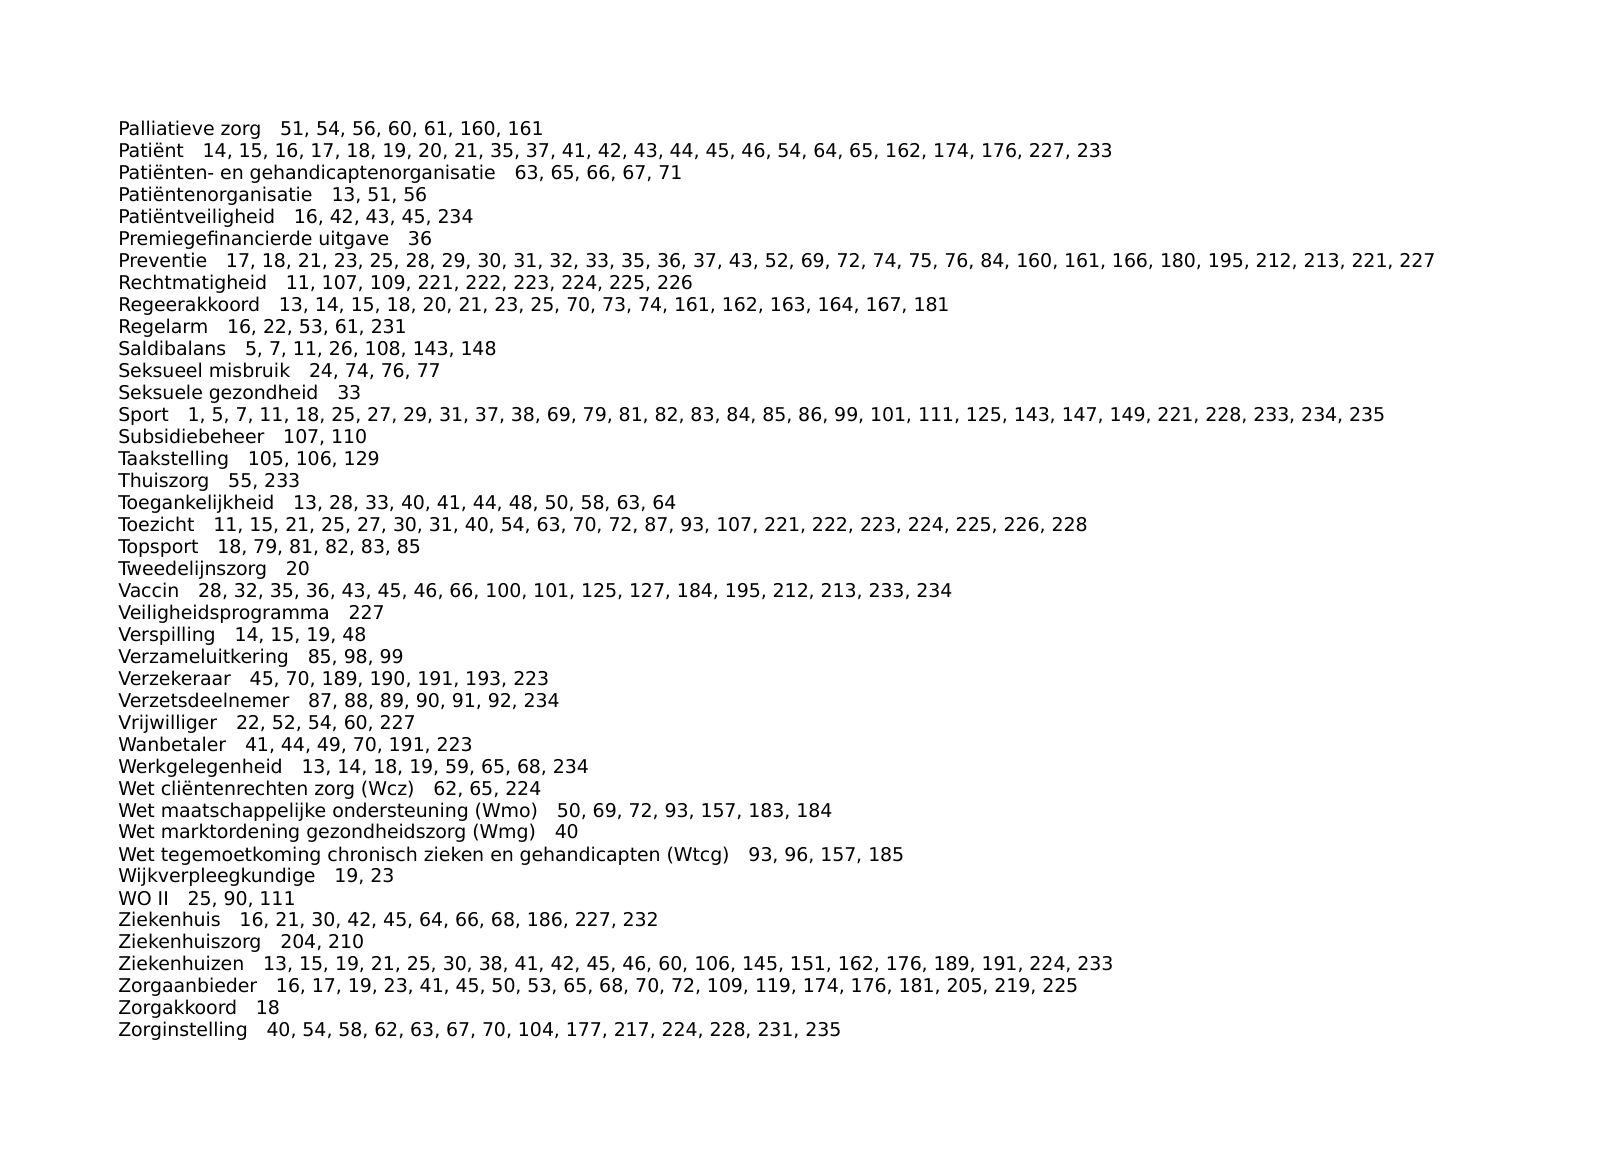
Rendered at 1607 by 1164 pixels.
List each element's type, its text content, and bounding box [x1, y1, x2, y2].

text Wet maatschappelijke ondersteuning (Wmo) 50, 69, 72, 93, 157, 183, 184 [118, 799, 1488, 821]
text Wet marktordening gezondheidszorg (Wmg) 40 [118, 821, 1488, 843]
text Taakstelling 105, 106, 129 [118, 448, 1488, 470]
text Verzekeraar 45, 70, 189, 190, 191, 193, 223 [118, 668, 1488, 689]
text Thuiszorg 55, 233 [118, 470, 1488, 492]
text Ziekenhuizen 13, 15, 19, 21, 25, 30, 38, 41, 42, 45, 46, 60, 106, 145, 151, 162, 176, 189, 191, 224, 233 [118, 953, 1488, 975]
text Verspilling 14, 15, 19, 48 [118, 624, 1488, 646]
text Patiëntveiligheid 16, 42, 43, 45, 234 [118, 206, 1488, 228]
text Tweedelijnszorg 20 [118, 558, 1488, 580]
text Topsport 18, 79, 81, 82, 83, 85 [118, 536, 1488, 558]
text Saldibalans 5, 7, 11, 26, 108, 143, 148 [118, 338, 1488, 360]
text Rechtmatigheid 11, 107, 109, 221, 222, 223, 224, 225, 226 [118, 272, 1488, 294]
text Regeerakkoord 13, 14, 15, 18, 20, 21, 23, 25, 70, 73, 74, 161, 162, 163, 164, 167, 181 [118, 294, 1488, 316]
text Werkgelegenheid 13, 14, 18, 19, 59, 65, 68, 234 [118, 756, 1488, 777]
text Wet cliëntenrechten zorg (Wcz) 62, 65, 224 [118, 777, 1488, 799]
text Wijkverpleegkundige 19, 23 [118, 865, 1488, 887]
text WO II 25, 90, 111 [118, 887, 1488, 909]
text Toezicht 11, 15, 21, 25, 27, 30, 31, 40, 54, 63, 70, 72, 87, 93, 107, 221, 222, 223, 224, 225, 226, 228 [118, 514, 1488, 536]
text Patiënten- en gehandicaptenorganisatie 63, 65, 66, 67, 71 [118, 162, 1488, 184]
text Vrijwilliger 22, 52, 54, 60, 227 [118, 712, 1488, 733]
text Ziekenhuiszorg 204, 210 [118, 931, 1488, 953]
text Subsidiebeheer 107, 110 [118, 426, 1488, 448]
text Patiëntenorganisatie 13, 51, 56 [118, 184, 1488, 206]
text Patiënt 14, 15, 16, 17, 18, 19, 20, 21, 35, 37, 41, 42, 43, 44, 45, 46, 54, 64, 65, 162, 174, 176, 227, 233 [118, 140, 1488, 162]
text Sport 1, 5, 7, 11, 18, 25, 27, 29, 31, 37, 38, 69, 79, 81, 82, 83, 84, 85, 86, 99, 101, 111, 125, 143, 147, 149, 221, 228, 233, 234, 235 [118, 404, 1488, 426]
text Veiligheidsprogramma 227 [118, 602, 1488, 624]
text Verzameluitkering 85, 98, 99 [118, 646, 1488, 668]
text Zorgakkoord 18 [118, 997, 1488, 1019]
text Wanbetaler 41, 44, 49, 70, 191, 223 [118, 733, 1488, 756]
text Premiegefinancierde uitgave 36 [118, 228, 1488, 250]
text Zorgaanbieder 16, 17, 19, 23, 41, 45, 50, 53, 65, 68, 70, 72, 109, 119, 174, 176, 181, 205, 219, 225 [118, 975, 1488, 997]
text Wet tegemoetkoming chronisch zieken en gehandicapten (Wtcg) 93, 96, 157, 185 [118, 843, 1488, 865]
text Regelarm 16, 22, 53, 61, 231 [118, 316, 1488, 338]
text Ziekenhuis 16, 21, 30, 42, 45, 64, 66, 68, 186, 227, 232 [118, 909, 1488, 931]
text Vaccin 28, 32, 35, 36, 43, 45, 46, 66, 100, 101, 125, 127, 184, 195, 212, 213, 233, 234 [118, 580, 1488, 602]
text Verzetsdeelnemer 87, 88, 89, 90, 91, 92, 234 [118, 689, 1488, 712]
text Zorginstelling 40, 54, 58, 62, 63, 67, 70, 104, 177, 217, 224, 228, 231, 235 [118, 1019, 1488, 1041]
text Preventie 17, 18, 21, 23, 25, 28, 29, 30, 31, 32, 33, 35, 36, 37, 43, 52, 69, 72, 74, 75, 76, 84, 160, 161, 166, 180, 195, 212, 213, 221, 227 [118, 250, 1488, 272]
text Seksuele gezondheid 33 [118, 382, 1488, 404]
text Seksueel misbruik 24, 74, 76, 77 [118, 360, 1488, 382]
text Palliatieve zorg 51, 54, 56, 60, 61, 160, 161 [118, 118, 1488, 140]
text Toegankelijkheid 13, 28, 33, 40, 41, 44, 48, 50, 58, 63, 64 [118, 492, 1488, 514]
